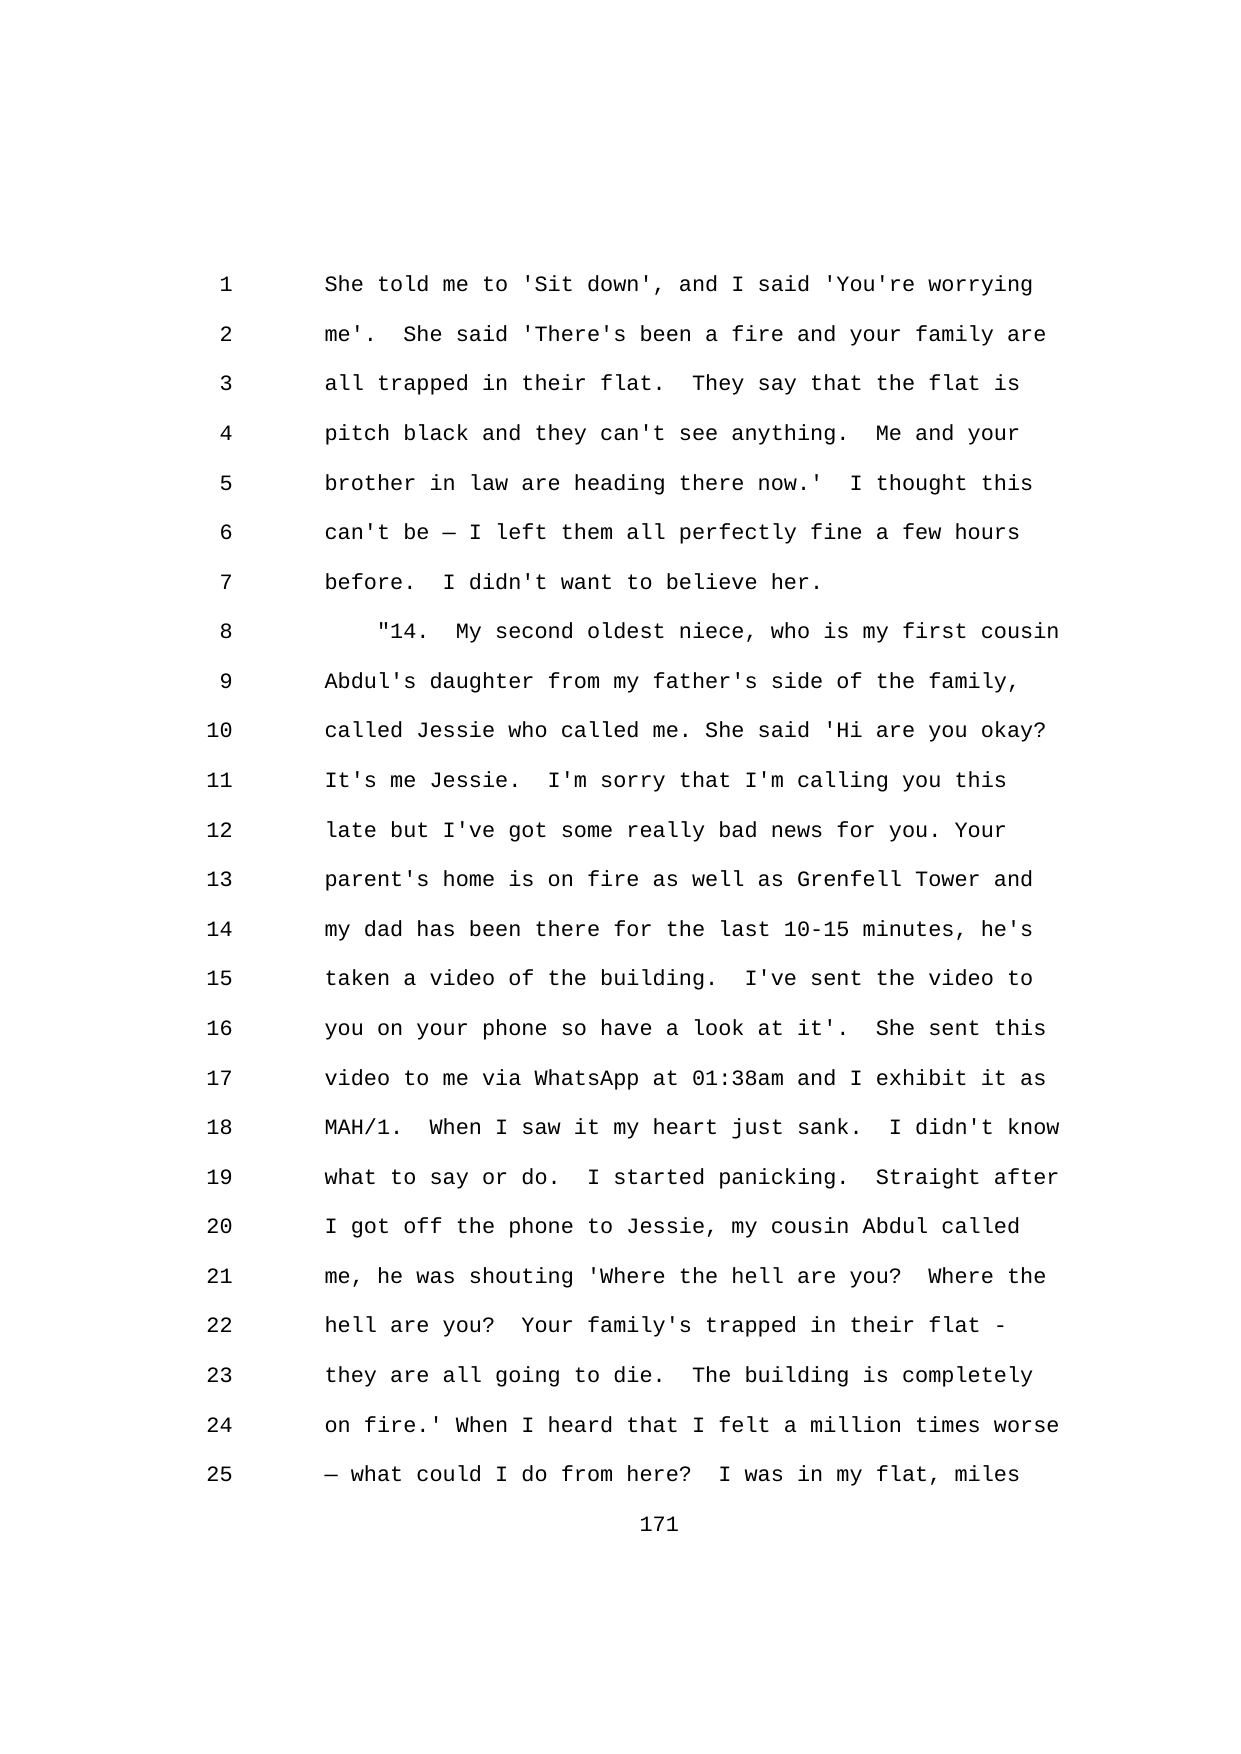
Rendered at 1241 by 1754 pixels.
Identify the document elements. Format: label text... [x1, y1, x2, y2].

text 12 late but I've got some really bad news for you. Your [75, 819, 1165, 843]
text 4 pitch black and they can't see anything. Me and your [75, 422, 1165, 447]
text 24 on fire.' When I heard that I felt a million times worse [75, 1414, 1165, 1438]
text 3 all trapped in their flat. They say that the flat is [75, 372, 1165, 397]
text 5 brother in law are heading there now.' I thought this [75, 472, 1165, 496]
text 15 taken a video of the building. I've sent the video to [75, 967, 1165, 992]
text 7 before. I didn't want to believe her. [75, 571, 1165, 596]
text 17 video to me via WhatsApp at 01:38am and I exhibit it as [75, 1067, 1165, 1091]
text 18 MAH/1. When I saw it my heart just sank. I didn't know [75, 1116, 1165, 1141]
text 16 you on your phone so have a look at it'. She sent this [75, 1017, 1165, 1042]
text 11 It's me Jessie. I'm sorry that I'm calling you this [75, 769, 1165, 794]
text 22 hell are you? Your family's trapped in their flat - [75, 1314, 1165, 1339]
text 19 what to say or do. I started panicking. Straight after [75, 1166, 1165, 1191]
text 20 I got off the phone to Jessie, my cousin Abdul called [75, 1215, 1165, 1240]
text 8 "14. My second oldest niece, who is my first cousin [75, 620, 1165, 645]
text 21 me, he was shouting 'Where the hell are you? Where the [75, 1265, 1165, 1290]
text 171 [75, 1513, 1165, 1538]
text 13 parent's home is on fire as well as Grenfell Tower and [75, 868, 1165, 893]
text 6 can't be — I left them all perfectly fine a few hours [75, 521, 1165, 546]
text 25 — what could I do from here? I was in my flat, miles [75, 1463, 1165, 1488]
text 1 She told me to 'Sit down', and I said 'You're worrying [75, 273, 1165, 298]
text 10 called Jessie who called me. She said 'Hi are you okay? [75, 719, 1165, 744]
text 2 me'. She said 'There's been a fire and your family are [75, 323, 1165, 348]
text 9 Abdul's daughter from my father's side of the family, [75, 670, 1165, 695]
text 14 my dad has been there for the last 10-15 minutes, he's [75, 918, 1165, 943]
text 23 they are all going to die. The building is completely [75, 1364, 1165, 1389]
